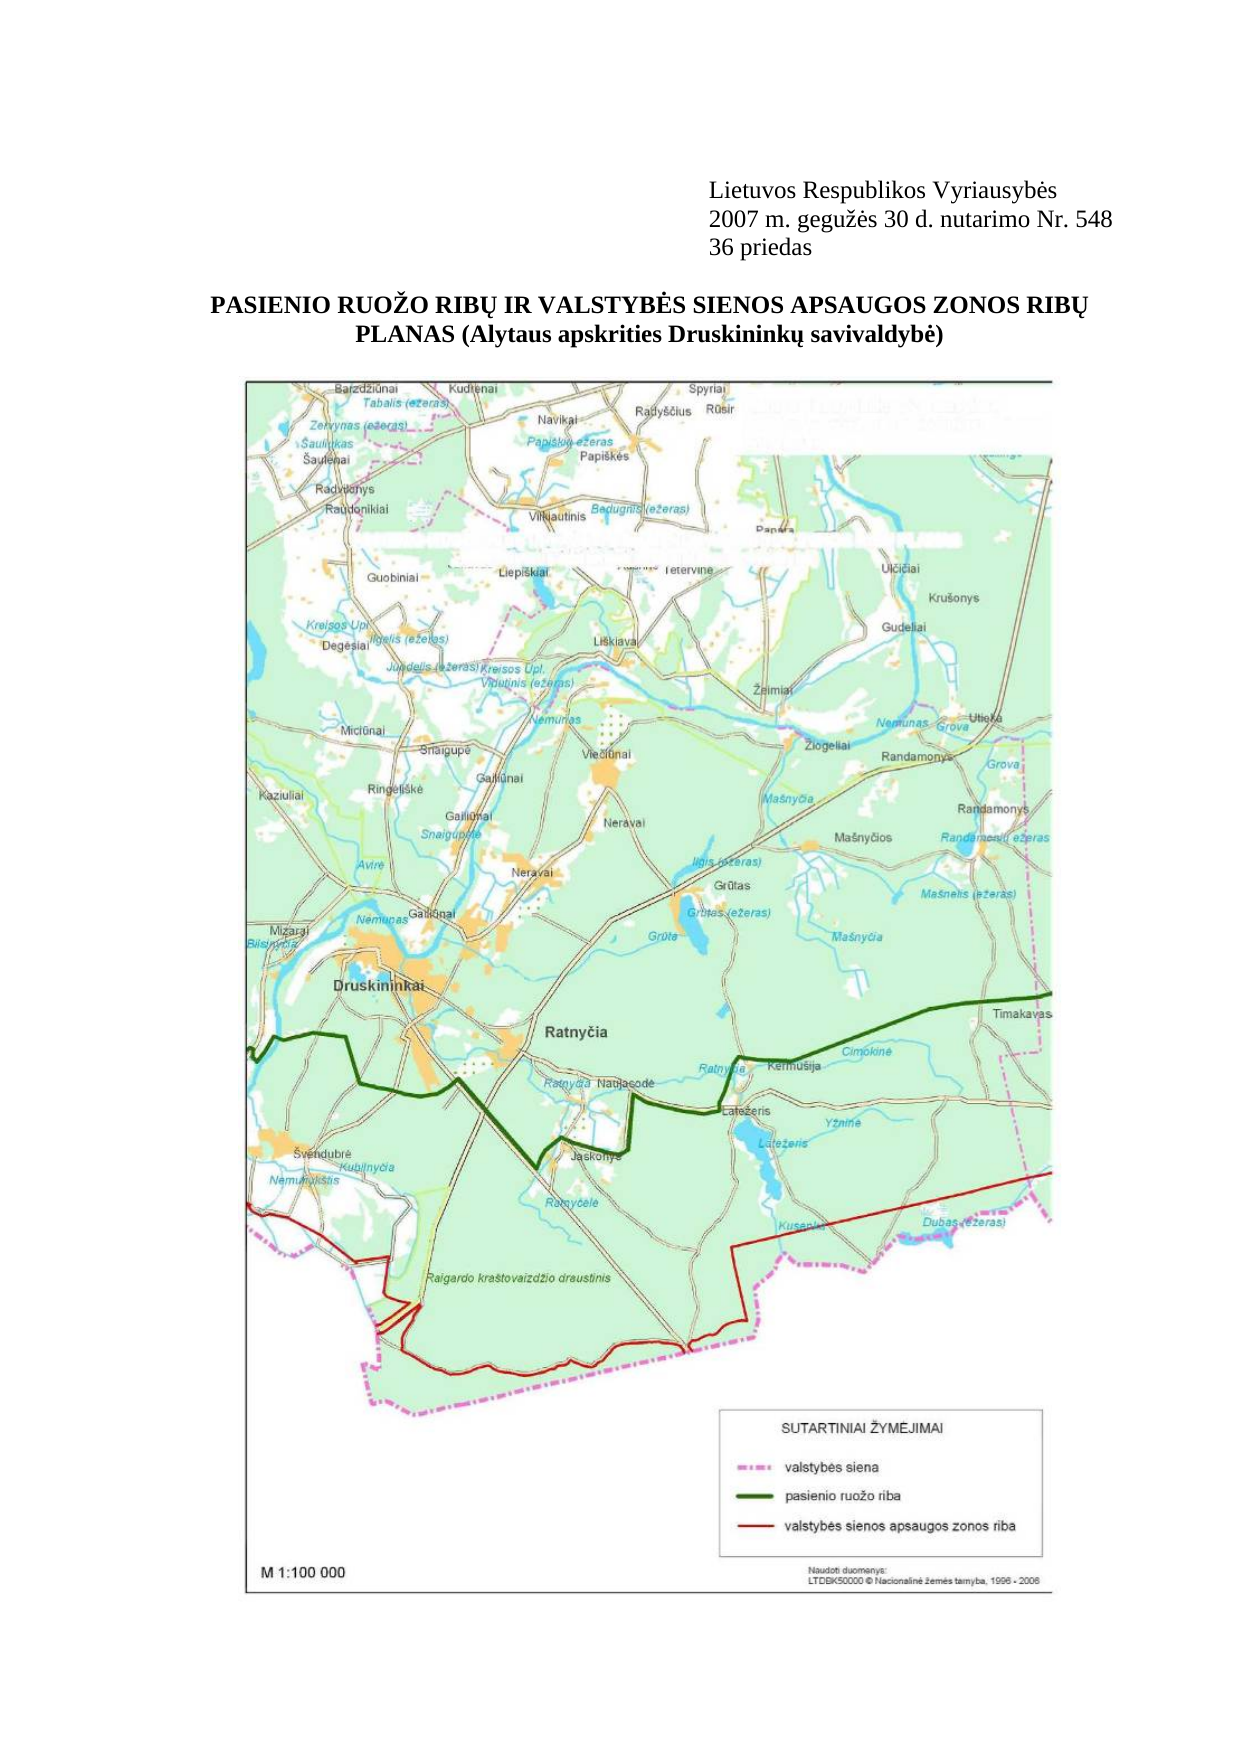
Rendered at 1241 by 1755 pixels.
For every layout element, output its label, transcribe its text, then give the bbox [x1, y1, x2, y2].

text 2007 m. gegužės 30 d. nutarimo Nr. 548 [177, 204, 1122, 232]
text Lietuvos Respublikos Vyriausybės [177, 175, 1122, 204]
text PASIENIO RUOŽO RIBŲ IR VALSTYBĖS SIENOS APSAUGOS ZONOS RIBŲ PLANAS (Alytaus apskrities Druskininkų savivaldybė) [177, 290, 1122, 347]
text 36 priedas [177, 232, 1122, 261]
